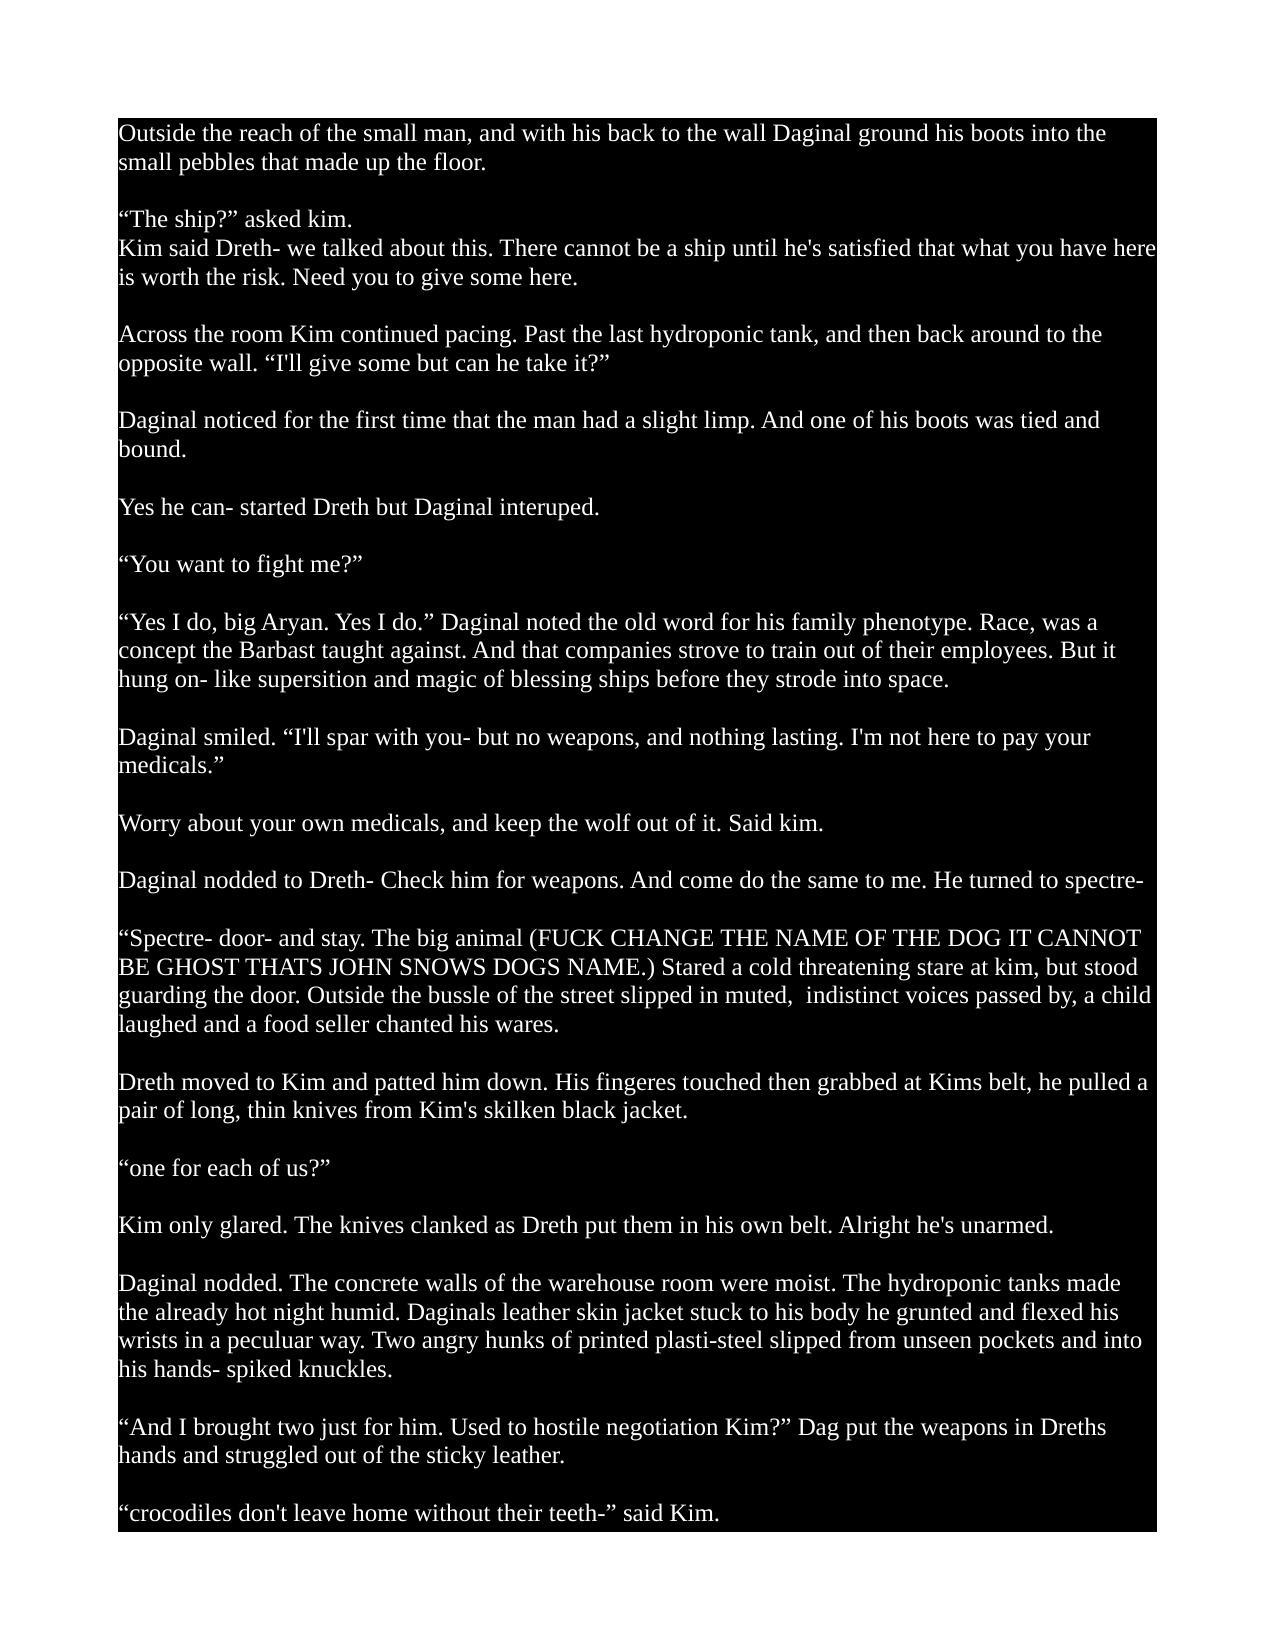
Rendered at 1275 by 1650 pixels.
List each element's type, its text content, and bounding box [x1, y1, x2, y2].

text Across the room Kim continued pacing. Past the last hydroponic tank, and then back around to the opposite wall. “I'll give some but can he take it?” Daginal noticed for the first time that the man had a slight limp. And one of his boots was tied and bound. [118, 319, 1157, 463]
text Yes he can- started Dreth but Daginal interuped. “You want to fight me?” “Yes I do, big Aryan. Yes I do.” Daginal noted the old word for his family phenotype. Race, was a concept the Barbast taught against. And that companies strove to train out of their employees. But it hung on- like supersition and magic of blessing ships before they strode into space. Daginal smiled. “I'll spar with you- but no weapons, and nothing lasting. I'm not here to pay your medicals.” [118, 492, 1157, 779]
text “Spectre- door- and stay. The big animal (FUCK CHANGE THE NAME OF THE DOG IT CANNOT BE GHOST THATS JOHN SNOWS DOGS NAME.) Stared a cold threatening stare at kim, but stood guarding the door. Outside the bussle of the street slipped in muted, indistinct voices passed by, a child laughed and a food seller chanted his wares. Dreth moved to Kim and patted him down. His fingeres touched then grabbed at Kims belt, he pulled a pair of long, thin knives from Kim's skilken black jacket. “one for each of us?” Kim only glared. The knives clanked as Dreth put them in his own belt. Alright he's unarmed. Daginal nodded. The concrete walls of the warehouse room were moist. The hydroponic tanks made the already hot night humid. Daginals leather skin jacket stuck to his body he grunted and flexed his wrists in a peculuar way. Two angry hunks of printed plasti-steel slipped from unseen pockets and into his hands- spiked knuckles. [118, 894, 1157, 1412]
text Kim said Dreth- we talked about this. There cannot be a ship until he's satisfied that what you have here is worth the risk. Need you to give some here. [118, 233, 1157, 291]
text “The ship?” asked kim. [118, 204, 1157, 233]
text Worry about your own medicals, and keep the wolf out of it. Said kim. [118, 808, 1157, 837]
text “And I brought two just for him. Used to hostile negotiation Kim?” Dag put the weapons in Dreths hands and struggled out of the sticky leather. “crocodiles don't leave home without their teeth-” said Kim. [118, 1412, 1157, 1527]
text Outside the reach of the small man, and with his back to the wall Daginal ground his boots into the small pebbles that made up the floor. [118, 118, 1157, 176]
text Daginal nodded to Dreth- Check him for weapons. And come do the same to me. He turned to spectre- [118, 866, 1157, 894]
